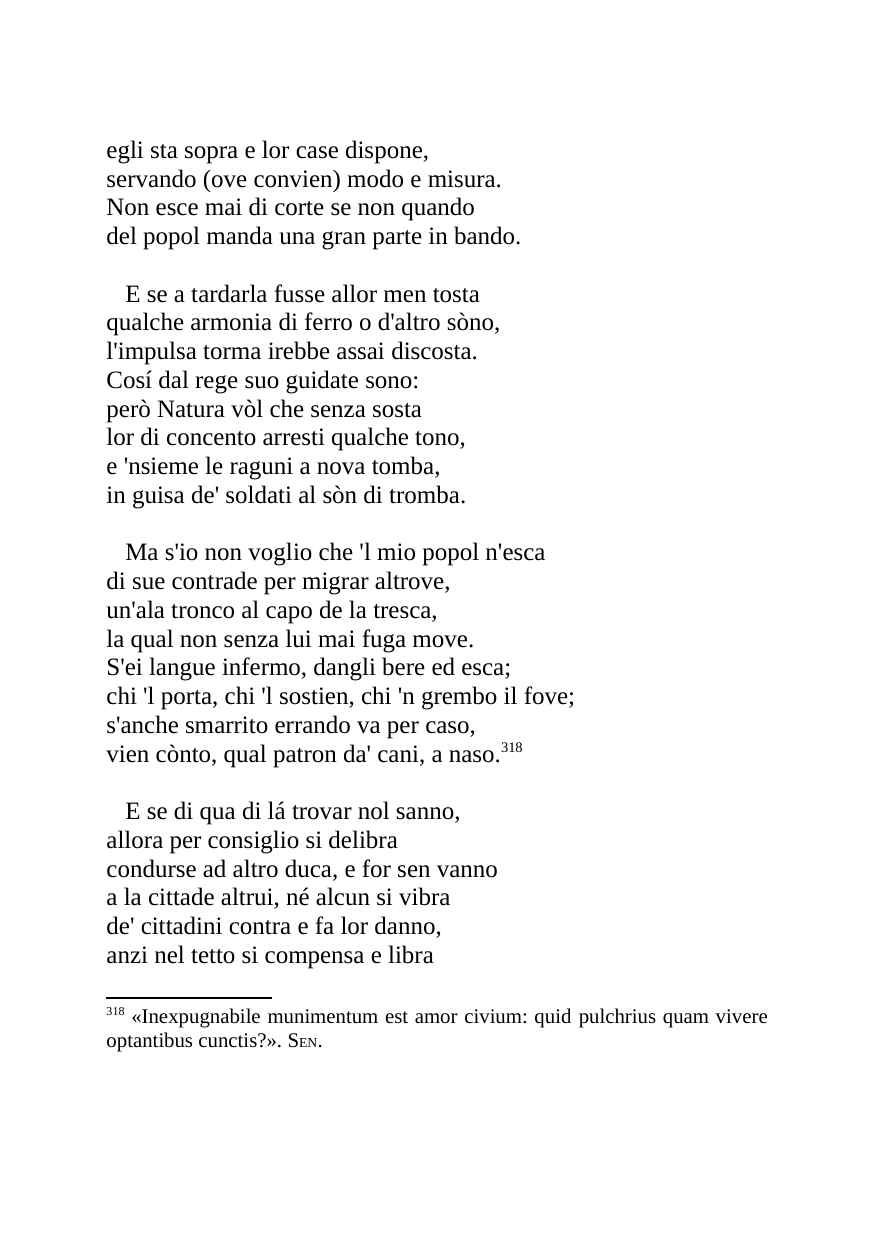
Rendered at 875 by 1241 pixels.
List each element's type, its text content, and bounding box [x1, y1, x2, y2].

text de' cittadini contra e fa lor danno, [106, 911, 768, 940]
text E se a tardarla fusse allor men tosta [125, 279, 768, 307]
text condurse ad altro duca, e for sen vanno [106, 854, 768, 882]
text servando (ove convien) modo e misura. [106, 164, 768, 192]
text qualche armonia di ferro o d'altro sòno, [106, 307, 768, 336]
text allora per consiglio si delibra [106, 825, 768, 854]
text in guisa de' soldati al sòn di tromba. [106, 480, 768, 509]
text un'ala tronco al capo de la tresca, [106, 595, 768, 624]
text di sue contrade per migrar altrove, [106, 566, 768, 595]
text e 'nsieme le raguni a nova tomba, [106, 451, 768, 480]
text lor di concento arresti qualche tono, [106, 422, 768, 451]
text a la cittade altrui, né alcun si vibra [106, 882, 768, 911]
text anzi nel tetto si compensa e libra [106, 940, 768, 969]
text però Natura vòl che senza sosta [106, 394, 768, 422]
text chi 'l porta, chi 'l sostien, chi 'n grembo il fove; [106, 681, 768, 710]
text vien cònto, qual patron da' cani, a naso. [106, 739, 768, 767]
text Cosí dal rege suo guidate sono: [106, 365, 768, 394]
text Ma s'io non voglio che 'l mio popol n'esca [125, 537, 768, 566]
text egli sta sopra e lor case dispone, [106, 135, 768, 164]
text l'impulsa torma irebbe assai discosta. [106, 336, 768, 365]
text «Inexpugnabile munimentum est amor civium: quid pulchrius quam vivere optantibus cunctis?». Sen. [106, 1004, 768, 1052]
text la qual non senza lui mai fuga move. [106, 624, 768, 652]
text s'anche smarrito errando va per caso, [106, 710, 768, 739]
text E se di qua di lá trovar nol sanno, [125, 796, 768, 825]
text del popol manda una gran parte in bando. [106, 221, 768, 250]
text S'ei langue infermo, dangli bere ed esca; [106, 652, 768, 681]
text Non esce mai di corte se non quando [106, 192, 768, 221]
